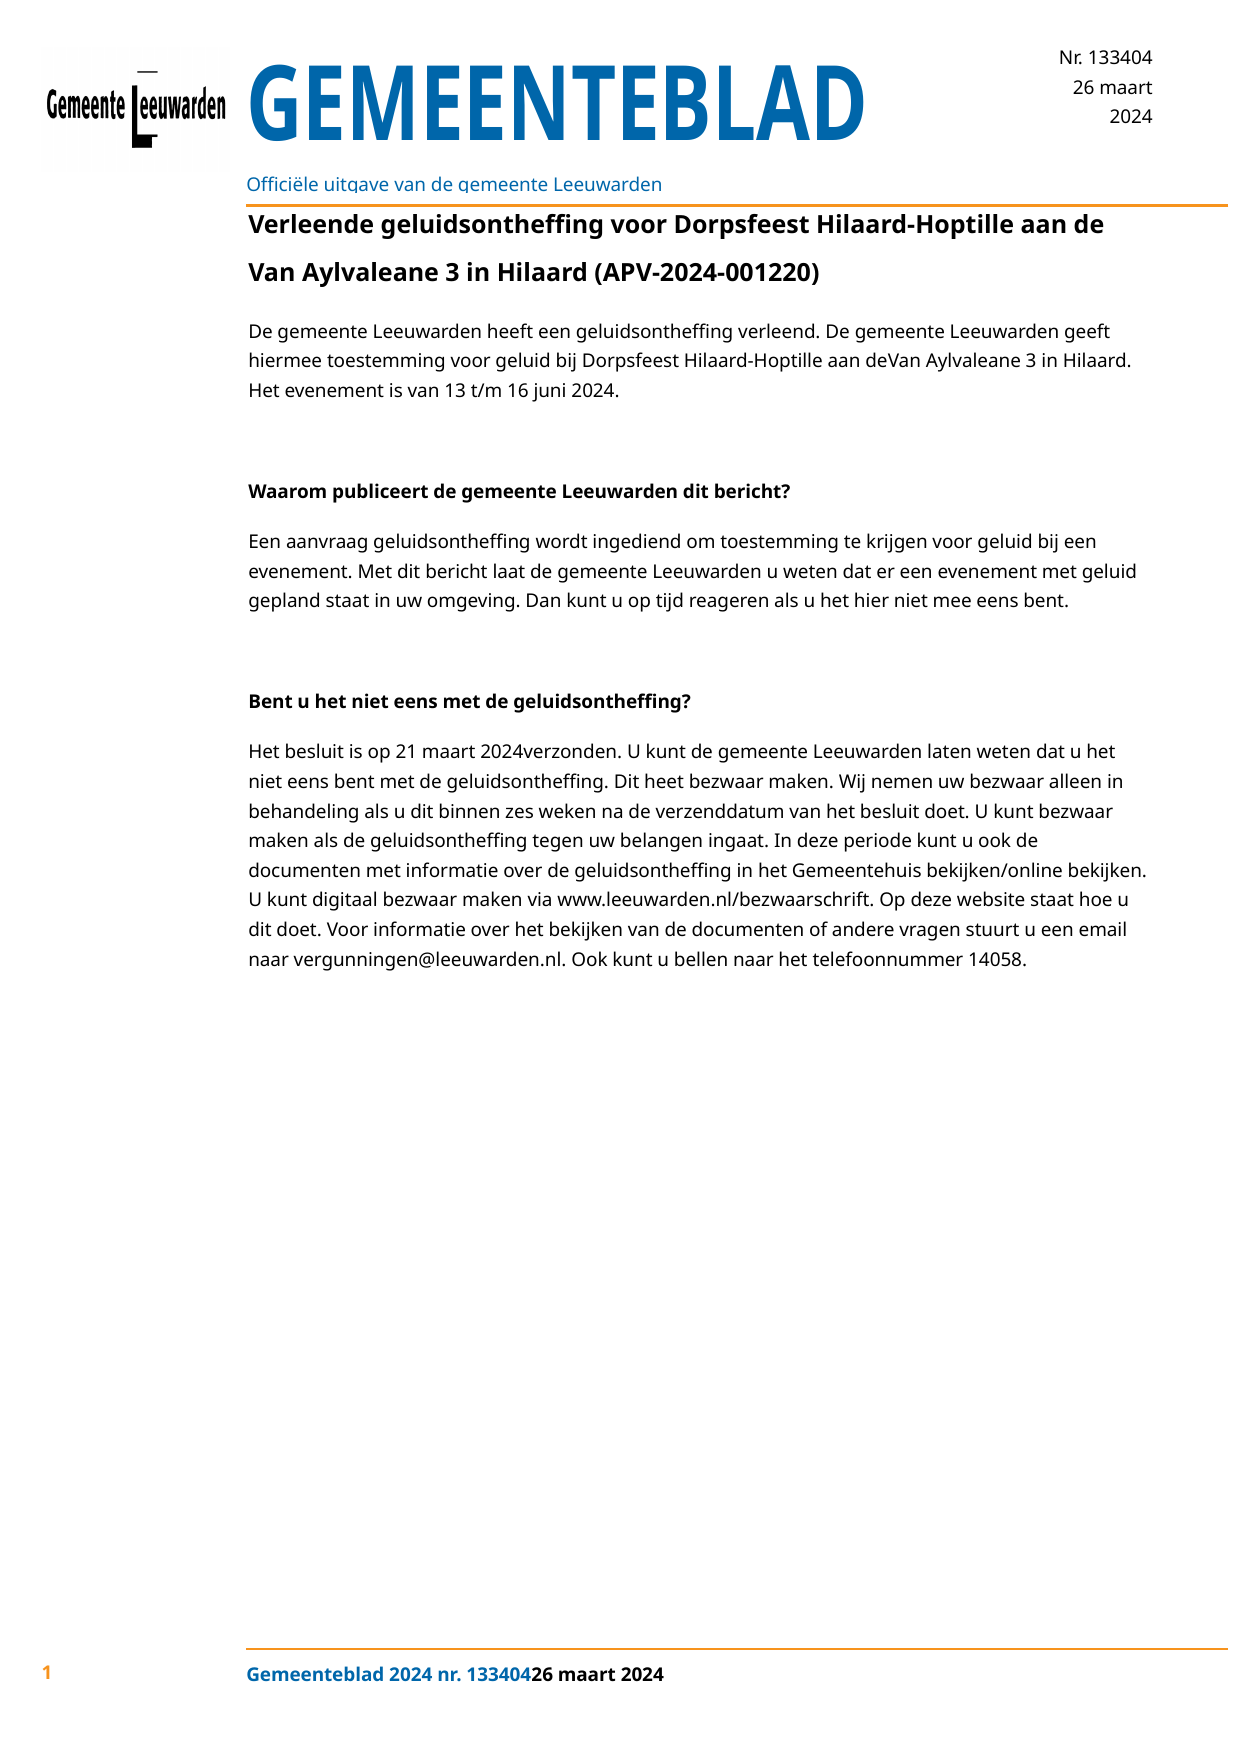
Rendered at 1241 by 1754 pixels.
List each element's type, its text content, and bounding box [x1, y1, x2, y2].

text Waarom publiceert de gemeente Leeuwarden dit bericht? [248, 478, 1152, 504]
picture [41, 47, 231, 172]
text De gemeente Leeuwarden heeft een geluidsontheffing verleend. De gemeente Leeuwarden geeft hiermee toestemming voor geluid bij Dorpsfeest Hilaard-Hoptille aan deVan Aylvaleane 3 in Hilaard. Het evenement is van 13 t/m 16 juni 2024. [248, 318, 1152, 403]
text Verleende geluidsontheffing voor Dorpsfeest Hilaard-Hoptille aan de Van Aylvaleane 3 in Hilaard (APV-2024-001220) [248, 207, 1152, 288]
text Bent u het niet eens met de geluidsontheffing? [248, 688, 1152, 714]
text Het besluit is op 21 maart 2024verzonden. U kunt de gemeente Leeuwarden laten weten dat u het niet eens bent met de geluidsontheffing. Dit heet bezwaar maken. Wij nemen uw bezwaar alleen in behandeling als u dit binnen zes weken na de verzenddatum van het besluit doet. U kunt bezwaar maken als de geluidsontheffing tegen uw belangen ingaat. In deze periode kunt u ook de documenten met informatie over de geluidsontheffing in het Gemeentehuis bekijken/online bekijken. U kunt digitaal bezwaar maken via www.leeuwarden.nl/bezwaarschrift. Op deze website staat hoe u dit doet. Voor informatie over het bekijken van de documenten of andere vragen stuurt u een email naar vergunningen@leeuwarden.nl. Ook kunt u bellen naar het telefoonnummer 14058. [248, 739, 1152, 972]
text Een aanvraag geluidsontheffing wordt ingediend om toestemming te krijgen voor geluid bij een evenement. Met dit bericht laat de gemeente Leeuwarden u weten dat er een evenement met geluid gepland staat in uw omgeving. Dan kunt u op tijd reageren als u het hier niet mee eens bent. [248, 528, 1152, 613]
